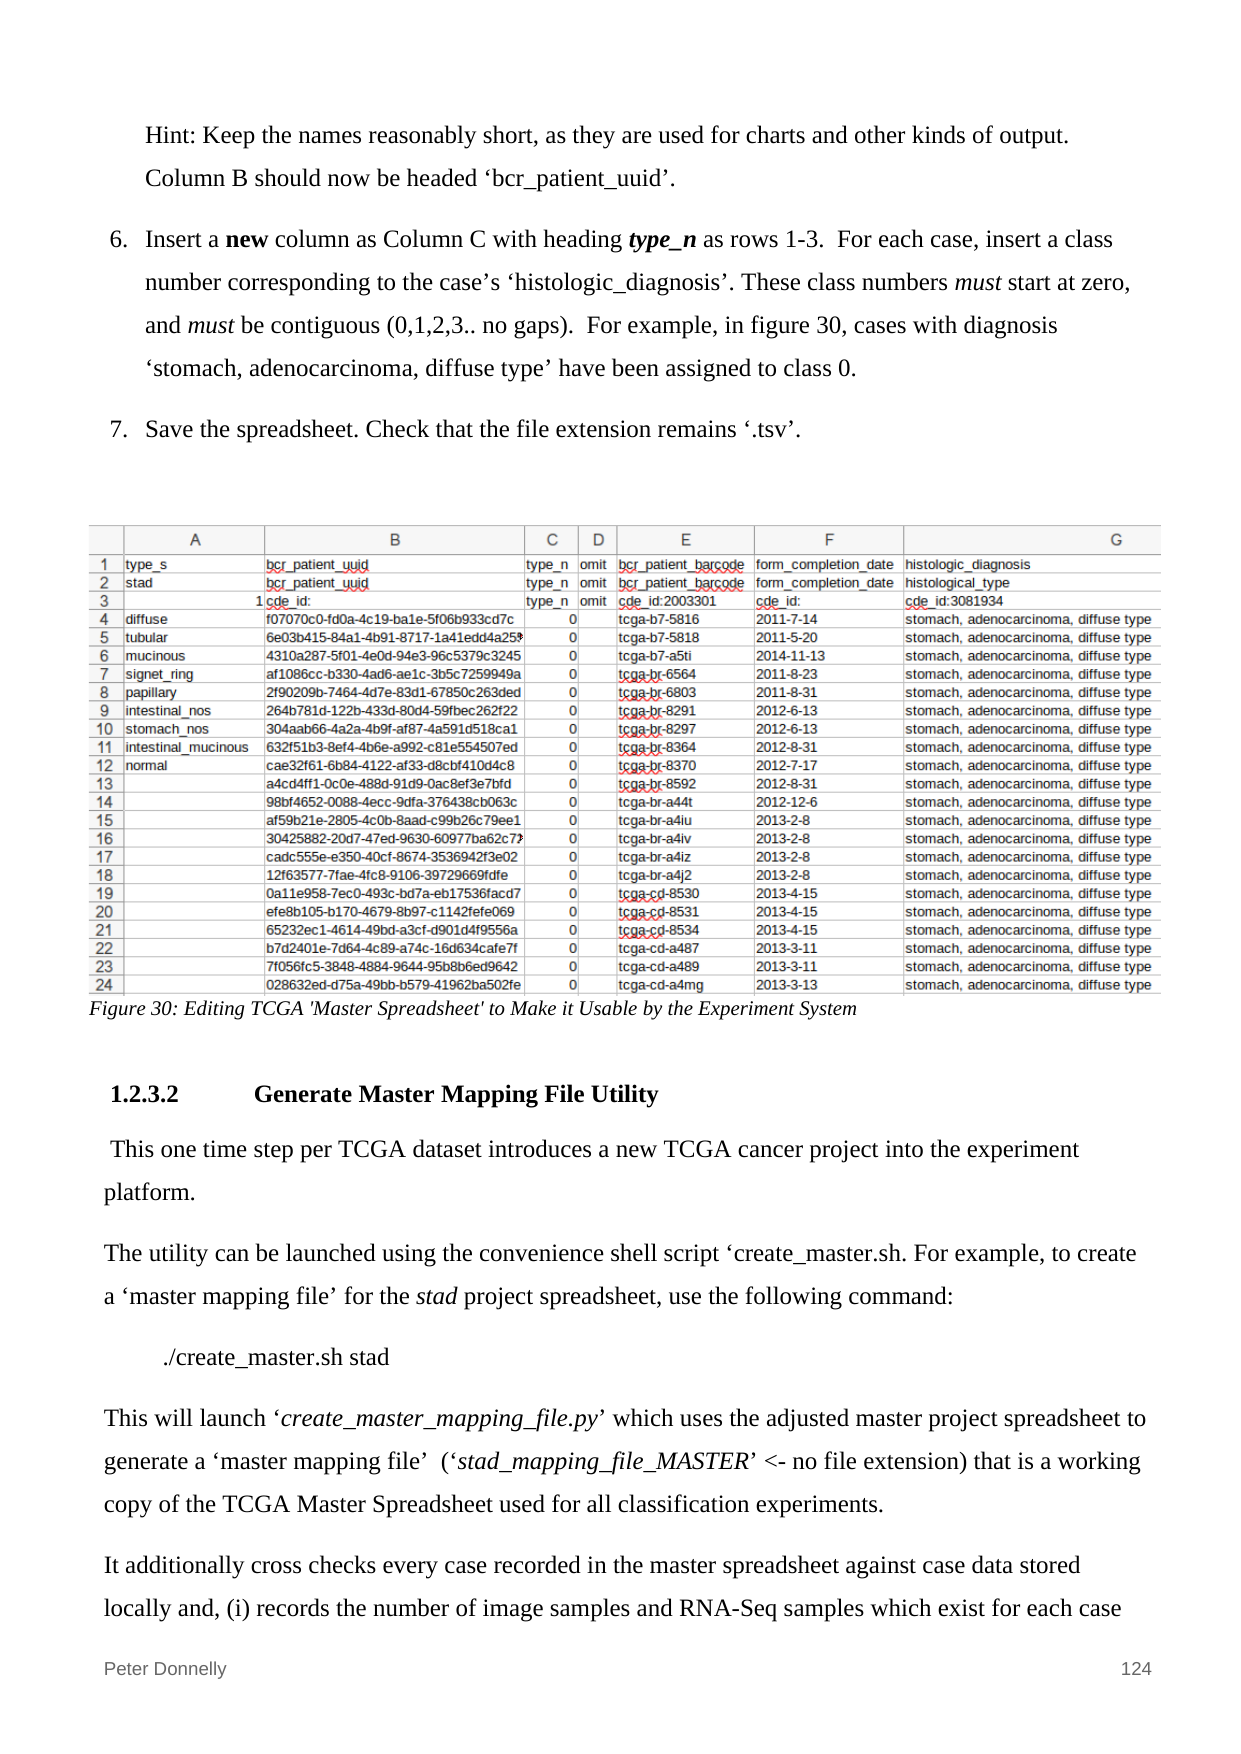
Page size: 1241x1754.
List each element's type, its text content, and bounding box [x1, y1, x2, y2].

text Figure 30: Editing TCGA 'Master Spreadsheet' to Make it Usable by the Experiment System [89, 996, 1161, 1020]
list Insert a new column as Column C with heading type_n as rows 1-3. For each case, insert a class number corresponding to the case’s ‘histologic_diagnosis’. These class numbers must start at zero, and must be contiguous (0,1,2,3.. no gaps). For example, in figure 30, cases with diagnosis ‘stomach, adenocarcinoma, diffuse type’ have been assigned to class 0. [109, 224, 1146, 382]
text The utility can be launched using the convenience shell script ‘create_master.sh. For example, to create a ‘master mapping file’ for the stad project spreadsheet, use the following command: [103, 1238, 1146, 1310]
text This will launch ‘create_master_mapping_file.py’ which uses the adjusted master project spreadsheet to generate a ‘master mapping file’ (‘stad_mapping_file_MASTER’ <- no file extension) that is a working copy of the TCGA Master Spreadsheet used for all classification experiments. [103, 1403, 1146, 1518]
subtitle [103, 495, 1146, 525]
text ./create_master.sh stad [162, 1342, 1146, 1371]
subtitle Generate Master Mapping File Utility [103, 1020, 1146, 1108]
list Hint: Keep the names reasonably short, as they are used for charts and other kinds of output. Column B should now be headed ‘bcr_patient_uuid’. [109, 120, 1146, 192]
list Save the spreadsheet. Check that the file extension remains ‘.tsv’. [109, 414, 1146, 443]
text This one time step per TCGA dataset introduces a new TCGA cancer project into the experiment platform. [103, 1134, 1146, 1206]
text It additionally cross checks every case recorded in the master spreadsheet against case data stored locally and, (i) records the number of image samples and RNA-Seq samples which exist for each case [103, 1550, 1146, 1622]
picture [88, 525, 1161, 996]
